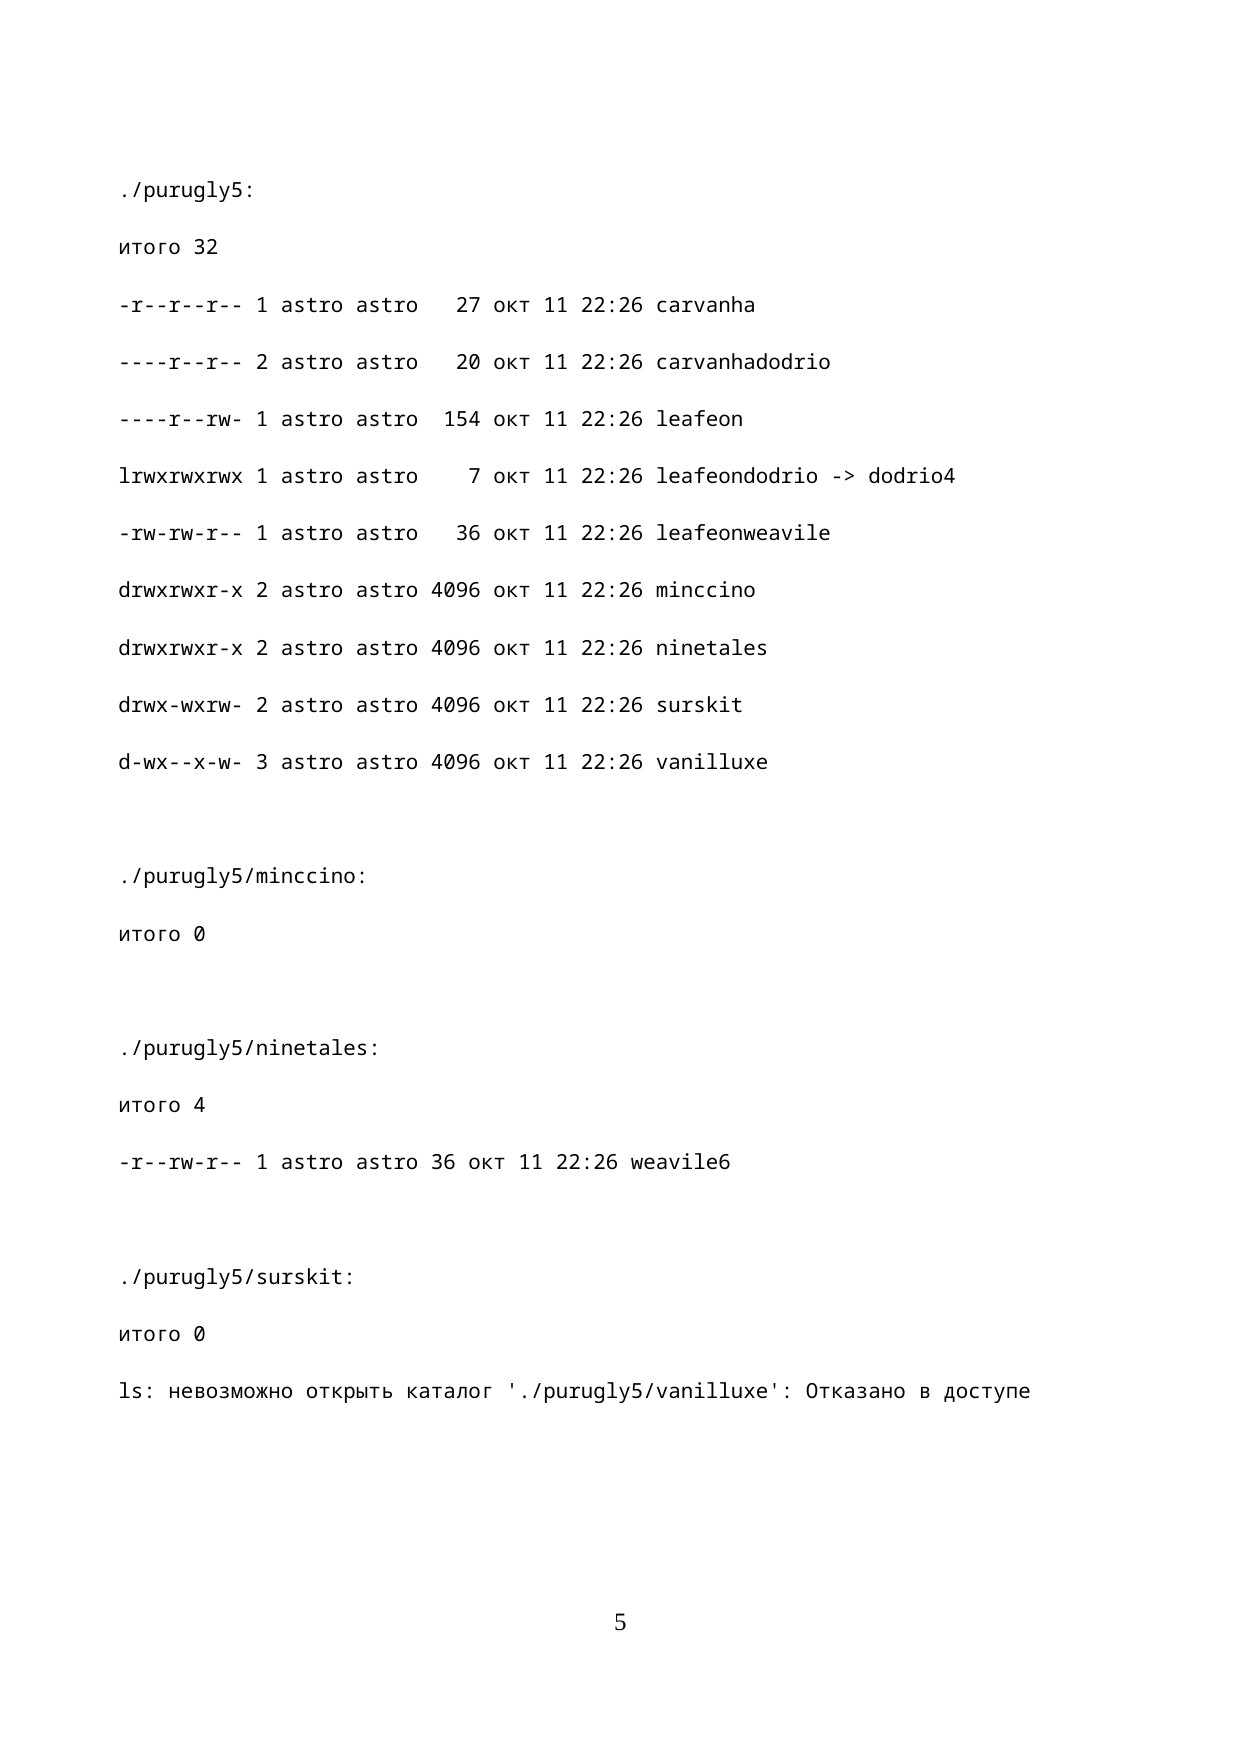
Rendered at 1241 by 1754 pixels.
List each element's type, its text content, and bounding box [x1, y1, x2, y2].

text lrwxrwxrwx 1 astro astro 7 окт 11 22:26 leafeondodrio -> dodrio4 [118, 461, 1122, 490]
text ./purugly5/surskit: [118, 1262, 1122, 1290]
text drwx-wxrw- 2 astro astro 4096 окт 11 22:26 surskit [118, 690, 1122, 718]
text итого 0 [118, 919, 1122, 947]
text -r--r--r-- 1 astro astro 27 окт 11 22:26 carvanha [118, 290, 1122, 318]
text d-wx--x-w- 3 astro astro 4096 окт 11 22:26 vanilluxe [118, 747, 1122, 776]
text ./purugly5: [118, 175, 1122, 204]
text итого 32 [118, 232, 1122, 261]
text ./purugly5/ninetales: [118, 1033, 1122, 1062]
text ----r--r-- 2 astro astro 20 окт 11 22:26 carvanhadodrio [118, 347, 1122, 375]
text ----r--rw- 1 astro astro 154 окт 11 22:26 leafeon [118, 404, 1122, 432]
text ./purugly5/minccino: [118, 862, 1122, 890]
text -rw-rw-r-- 1 astro astro 36 окт 11 22:26 leafeonweavile [118, 518, 1122, 547]
text итого 4 [118, 1090, 1122, 1119]
text drwxrwxr-x 2 astro astro 4096 окт 11 22:26 ninetales [118, 633, 1122, 661]
text drwxrwxr-x 2 astro astro 4096 окт 11 22:26 minccino [118, 576, 1122, 604]
text ls: невозможно открыть каталог './purugly5/vanilluxe': Отказано в доступе [118, 1376, 1122, 1405]
text итого 0 [118, 1319, 1122, 1347]
text -r--rw-r-- 1 astro astro 36 окт 11 22:26 weavile6 [118, 1147, 1122, 1176]
